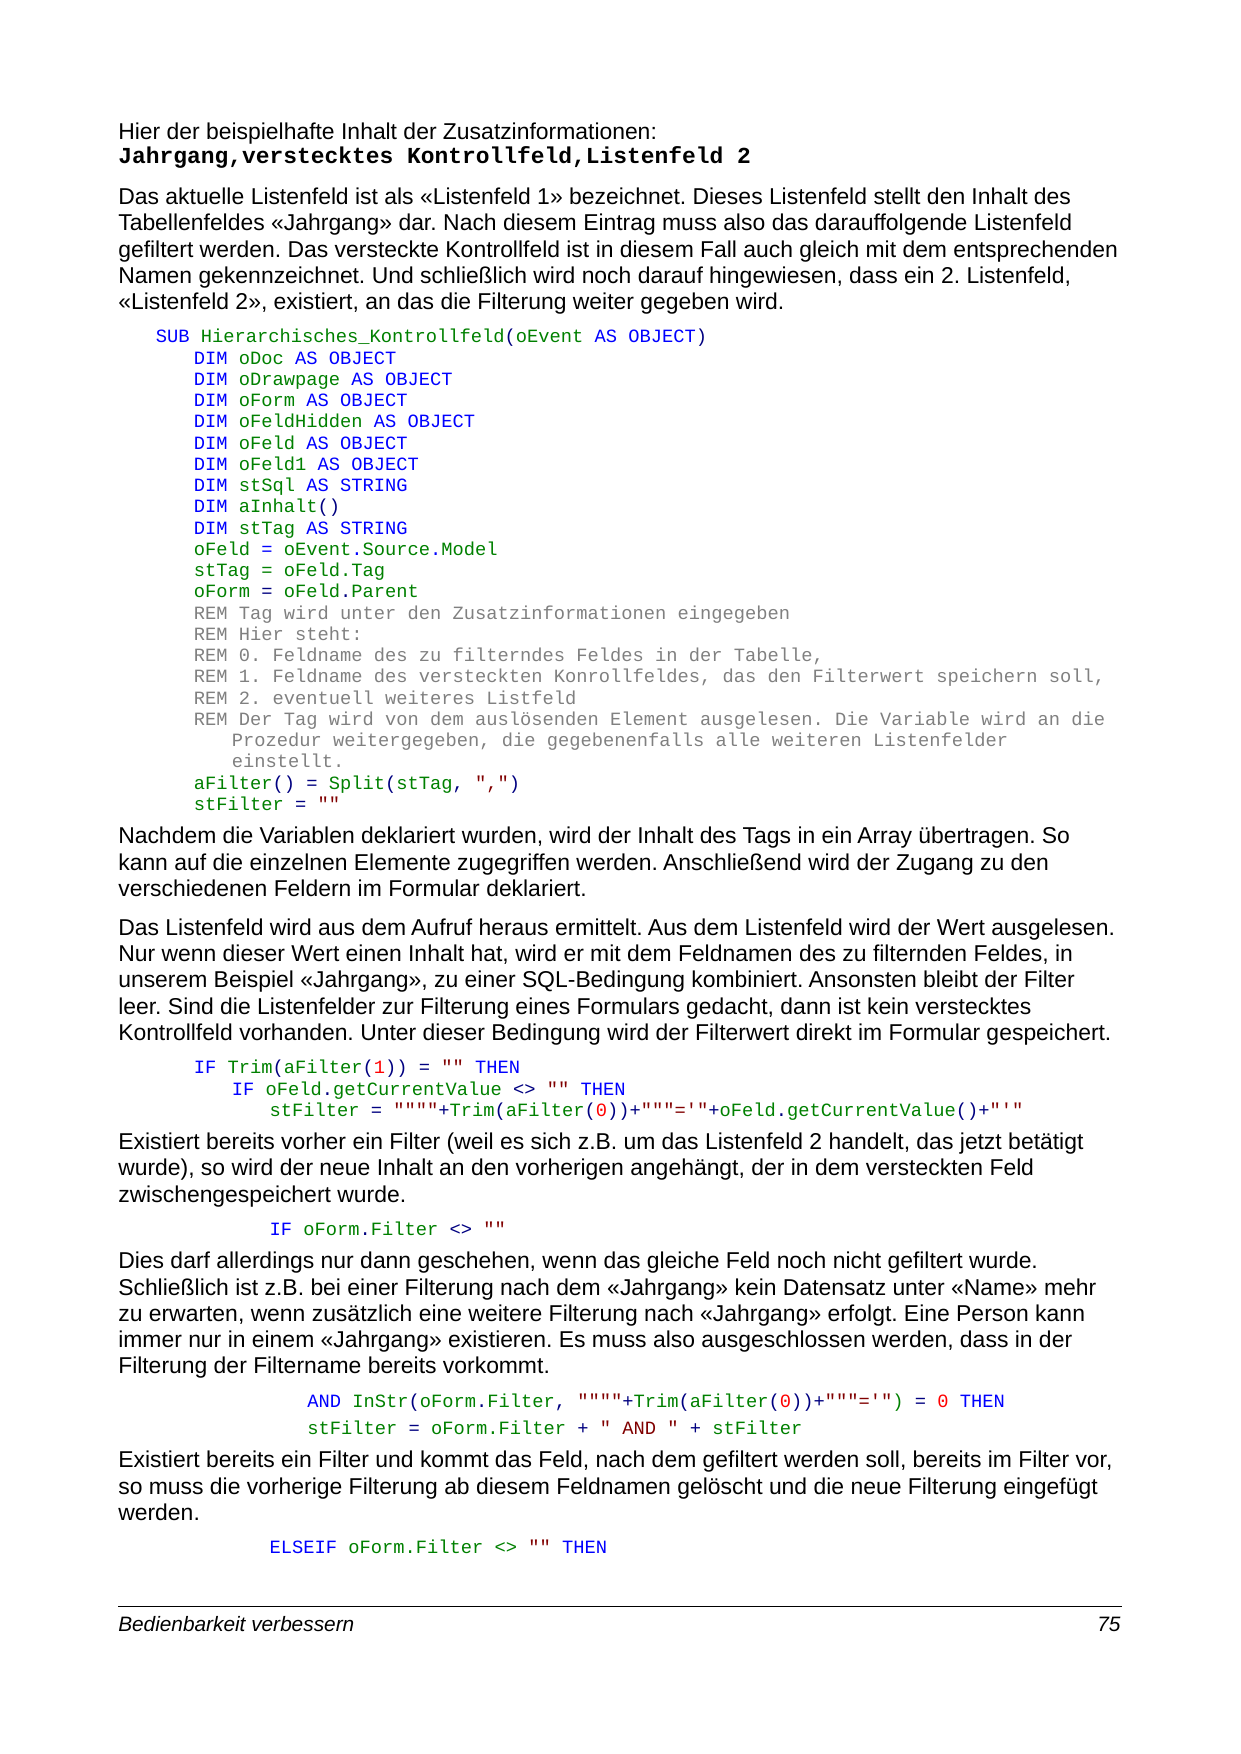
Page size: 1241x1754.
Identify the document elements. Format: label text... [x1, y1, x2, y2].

text Dies darf allerdings nur dann geschehen, wenn das gleiche Feld noch nicht gefiltert wurde. Schließlich ist z.B. bei einer Filterung nach dem «Jahrgang» kein Datensatz unter «Name» mehr zu erwarten, wenn zusätzlich eine weitere Filterung nach «Jahrgang» erfolgt. Eine Person kann immer nur in einem «Jahrgang» existieren. Es muss also ausgeschlossen werden, dass in der Filterung der Filtername bereits vorkommt. [118, 1247, 1122, 1379]
text stFilter = """"+Trim(aFilter(0))+"""='"+oFeld.getCurrentValue()+"'" [156, 1101, 1122, 1122]
text Hier der beispielhafte Inhalt der Zusatzinformationen: Jahrgang,verstecktes Kontrollfeld,Listenfeld 2 [118, 118, 1122, 170]
text Das Listenfeld wird aus dem Aufruf heraus ermittelt. Aus dem Listenfeld wird der Wert ausgelesen. Nur wenn dieser Wert einen Inhalt hat, wird er mit dem Feldnamen des zu filternden Feldes, in unserem Beispiel «Jahrgang», zu einer SQL-Bedingung kombiniert. Ansonsten bleibt der Filter leer. Sind die Listenfelder zur Filterung eines Formulars gedacht, dann ist kein verstecktes Kontrollfeld vorhanden. Unter dieser Bedingung wird der Filterwert direkt im Formular gespeichert. [118, 914, 1122, 1046]
text stTag = oFeld.Tag [156, 561, 1122, 582]
text REM Tag wird unter den Zusatzinformationen eingegeben [156, 603, 1122, 625]
text IF oFeld.getCurrentValue <> "" THEN [156, 1079, 1122, 1101]
text REM Hier steht: [156, 625, 1122, 646]
text DIM oForm AS OBJECT [156, 391, 1122, 412]
text DIM oFeldHidden AS OBJECT [156, 412, 1122, 433]
text Existiert bereits vorher ein Filter (weil es sich z.B. um das Listenfeld 2 handelt, das jetzt betätigt wurde), so wird der neue Inhalt an den vorherigen angehängt, der in dem versteckten Feld zwischengespeichert wurde. [118, 1128, 1122, 1207]
text DIM stTag AS STRING [156, 518, 1122, 540]
text DIM oFeld1 AS OBJECT [156, 455, 1122, 476]
text Das aktuelle Listenfeld ist als «Listenfeld 1» bezeichnet. Dieses Listenfeld stellt den Inhalt des Tabellenfeldes «Jahrgang» dar. Nach diesem Eintrag muss also das darauffolgende Listenfeld gefiltert werden. Das versteckte Kontrollfeld ist in diesem Fall auch gleich mit dem entsprechenden Namen gekennzeichnet. Und schließlich wird noch darauf hingewiesen, dass ein 2. Listenfeld, «Listenfeld 2», existiert, an das die Filterung weiter gegeben wird. [118, 183, 1122, 315]
text stFilter = "" [156, 795, 1122, 816]
text stFilter = oForm.Filter + " AND " + stFilter [156, 1419, 1122, 1440]
text DIM oDoc AS OBJECT [156, 348, 1122, 370]
text IF Trim(aFilter(1)) = "" THEN [156, 1058, 1122, 1079]
text DIM stSql AS STRING [156, 476, 1122, 497]
text aFilter() = Split(stTag, ",") [156, 773, 1122, 795]
text IF oForm.Filter <> "" [156, 1219, 1122, 1241]
text ELSEIF oForm.Filter <> "" THEN [156, 1538, 1122, 1559]
text Nachdem die Variablen deklariert wurden, wird der Inhalt des Tags in ein Array übertragen. So kann auf die einzelnen Elemente zugegriffen werden. Anschließend wird der Zugang zu den verschiedenen Feldern im Formular deklariert. [118, 822, 1122, 901]
text REM 1. Feldname des versteckten Konrollfeldes, das den Filterwert speichern soll, [156, 667, 1122, 688]
text REM 0. Feldname des zu filterndes Feldes in der Tabelle, [156, 646, 1122, 667]
text Existiert bereits ein Filter und kommt das Feld, nach dem gefiltert werden soll, bereits im Filter vor, so muss die vorherige Filterung ab diesem Feldnamen gelöscht und die neue Filterung eingefügt werden. [118, 1446, 1122, 1525]
text AND InStr(oForm.Filter, """"+Trim(aFilter(0))+"""='") = 0 THEN [156, 1391, 1122, 1413]
text oFeld = oEvent.Source.Model [156, 540, 1122, 561]
text DIM oDrawpage AS OBJECT [156, 370, 1122, 391]
text DIM aInhalt() [156, 497, 1122, 518]
text SUB Hierarchisches_Kontrollfeld(oEvent AS OBJECT) [156, 327, 1122, 348]
text oForm = oFeld.Parent [156, 582, 1122, 603]
text REM 2. eventuell weiteres Listfeld [156, 688, 1122, 710]
text DIM oFeld AS OBJECT [156, 433, 1122, 455]
text REM Der Tag wird von dem auslösenden Element ausgelesen. Die Variable wird an die Prozedur weitergegeben, die gegebenenfalls alle weiteren Listenfelder einstellt. [156, 710, 1122, 773]
